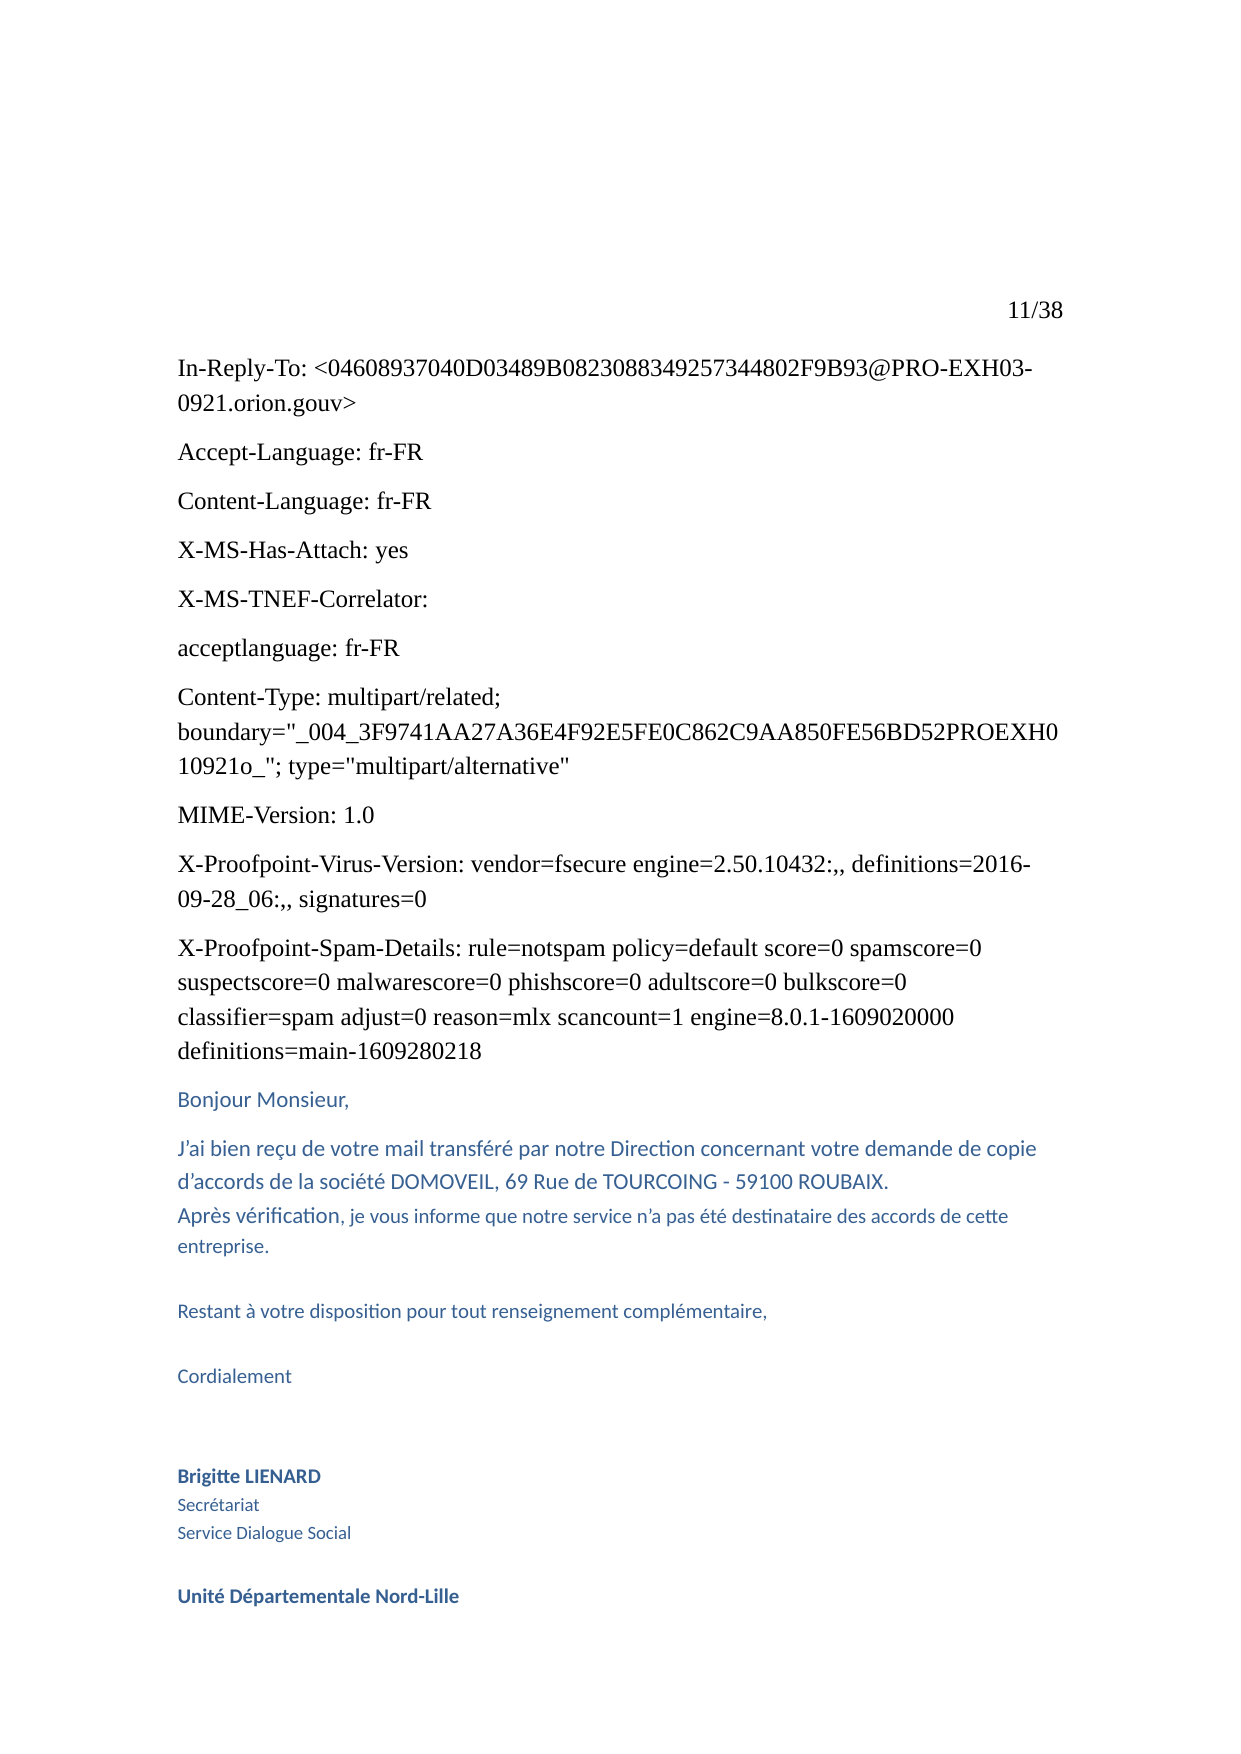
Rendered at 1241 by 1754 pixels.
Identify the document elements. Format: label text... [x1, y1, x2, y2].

text X-MS-TNEF-Correlator: [177, 584, 1063, 613]
text Content-Type: multipart/related; boundary="_004_3F9741AA27A36E4F92E5FE0C862C9AA850FE56BD52PROEXH010921o_"; type="multipart/alternative" [177, 682, 1063, 780]
text X-Proofpoint-Spam-Details: rule=notspam policy=default score=0 spamscore=0 suspectscore=0 malwarescore=0 phishscore=0 adultscore=0 bulkscore=0 classifier=spam adjust=0 reason=mlx scancount=1 engine=8.0.1-1609020000 definitions=main-1609280218 [177, 933, 1063, 1065]
text Restant à votre disposition pour tout renseignement complémentaire, [177, 1299, 1063, 1324]
text Brigitte LIENARD [177, 1463, 1063, 1488]
text X-Proofpoint-Virus-Version: vendor=fsecure engine=2.50.10432:,, definitions=2016-09-28_06:,, signatures=0 [177, 849, 1063, 913]
text Accept-Language: fr-FR [177, 437, 1063, 466]
text Unité Départementale Nord-Lille [177, 1583, 1063, 1608]
text X-MS-Has-Attach: yes [177, 535, 1063, 564]
text Bonjour Monsieur, [177, 1086, 1063, 1113]
text Après vérification, je vous informe que notre service n’a pas été destinataire des accords de cette entreprise. [177, 1201, 1063, 1259]
text J’ai bien reçu de votre mail transféré par notre Direction concernant votre demande de copie d’accords de la société DOMOVEIL, 69 Rue de TOURCOING - 59100 ROUBAIX. [177, 1134, 1063, 1195]
text Service Dialogue Social [177, 1521, 1063, 1544]
text Secrétariat [177, 1493, 1063, 1516]
text Content-Language: fr-FR [177, 486, 1063, 515]
text Cordialement [177, 1363, 1063, 1389]
text MIME-Version: 1.0 [177, 800, 1063, 829]
text In-Reply-To: <04608937040D03489B0823088349257344802F9B93@PRO-EXH03-0921.orion.gouv> [177, 353, 1063, 417]
text acceptlanguage: fr-FR [177, 633, 1063, 662]
